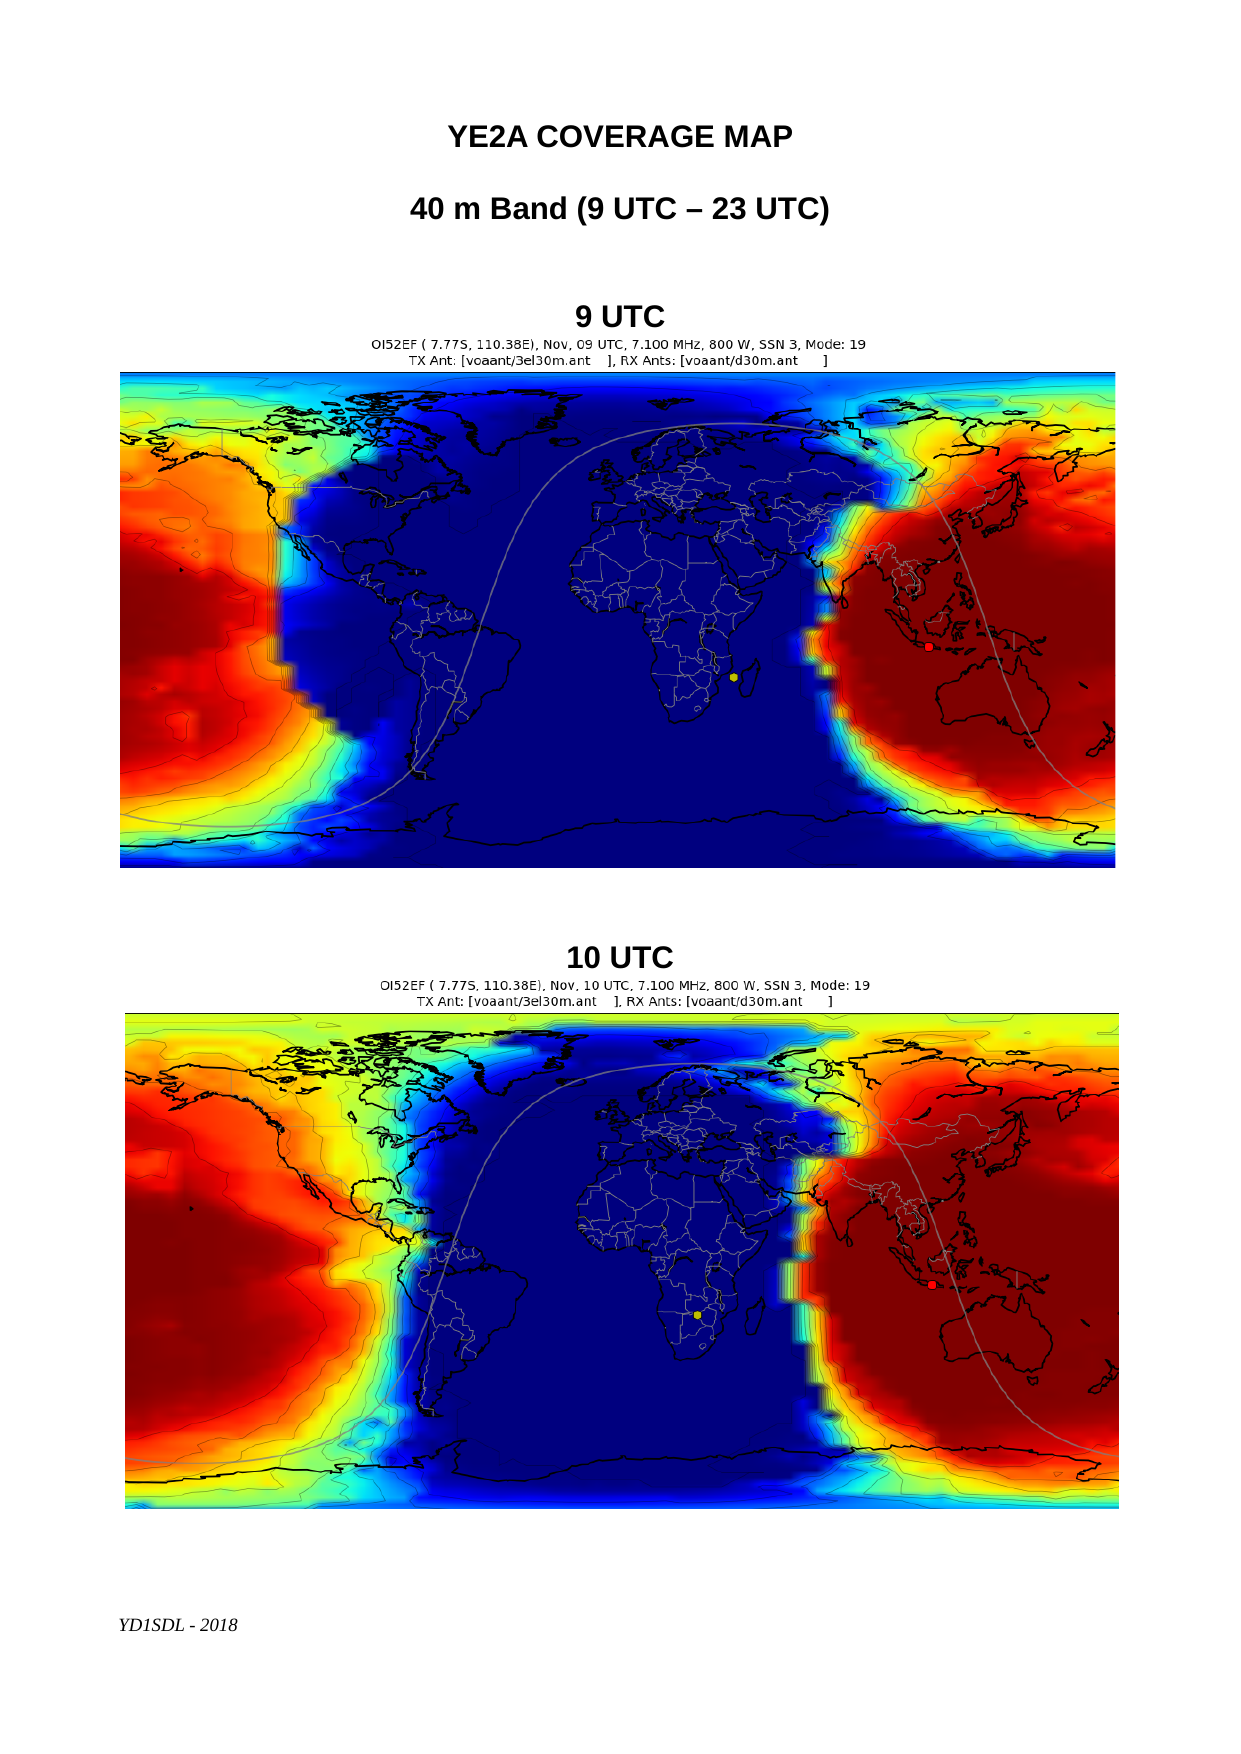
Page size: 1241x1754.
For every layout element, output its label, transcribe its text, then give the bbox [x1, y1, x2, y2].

text YE2A COVERAGE MAP [118, 118, 1122, 154]
text 40 m Band (9 UTC – 23 UTC) [118, 190, 1122, 226]
picture [125, 975, 1119, 1509]
text 10 UTC [118, 939, 1122, 975]
picture [120, 333, 1116, 868]
text 9 UTC [118, 298, 1122, 334]
